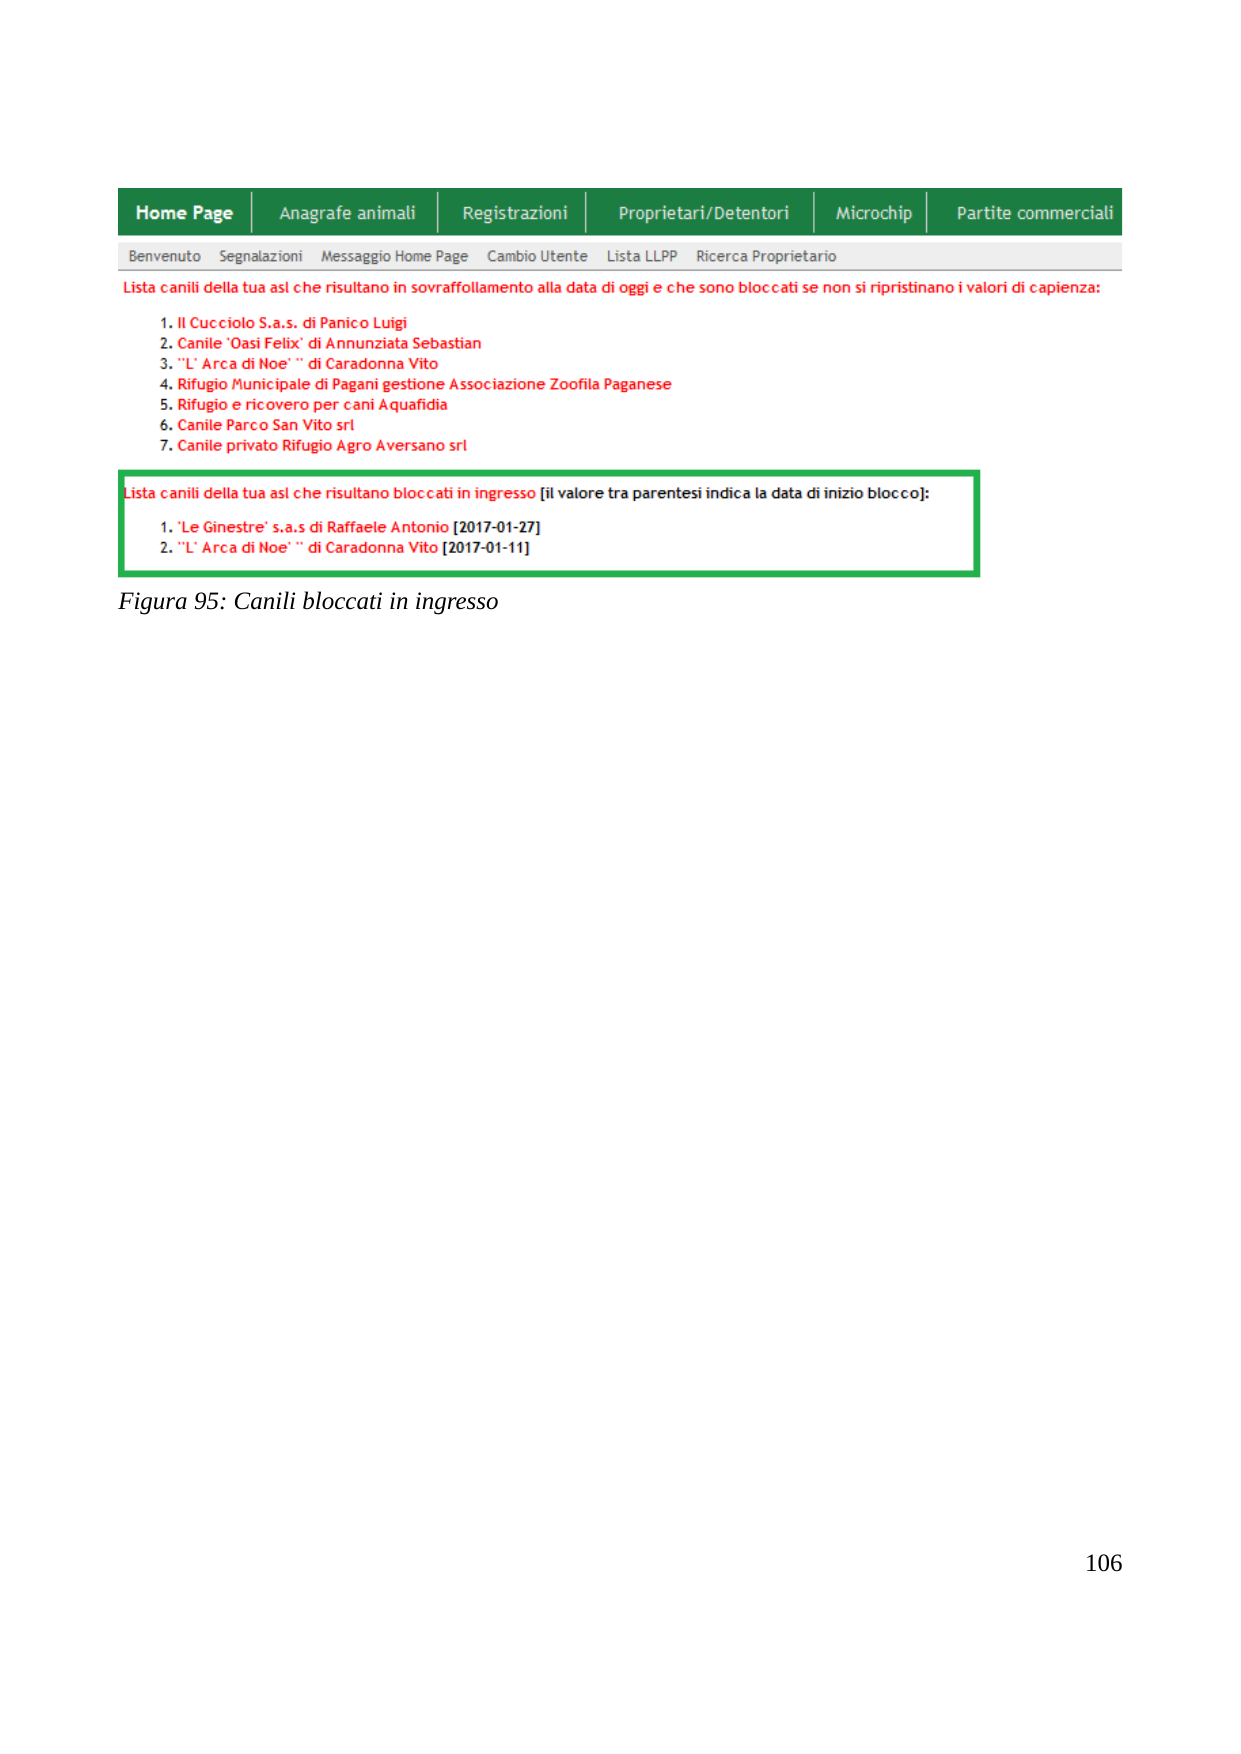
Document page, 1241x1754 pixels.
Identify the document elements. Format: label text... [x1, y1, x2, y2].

picture [118, 188, 1123, 587]
text Figura 95: Canili bloccati in ingresso [118, 587, 1122, 615]
